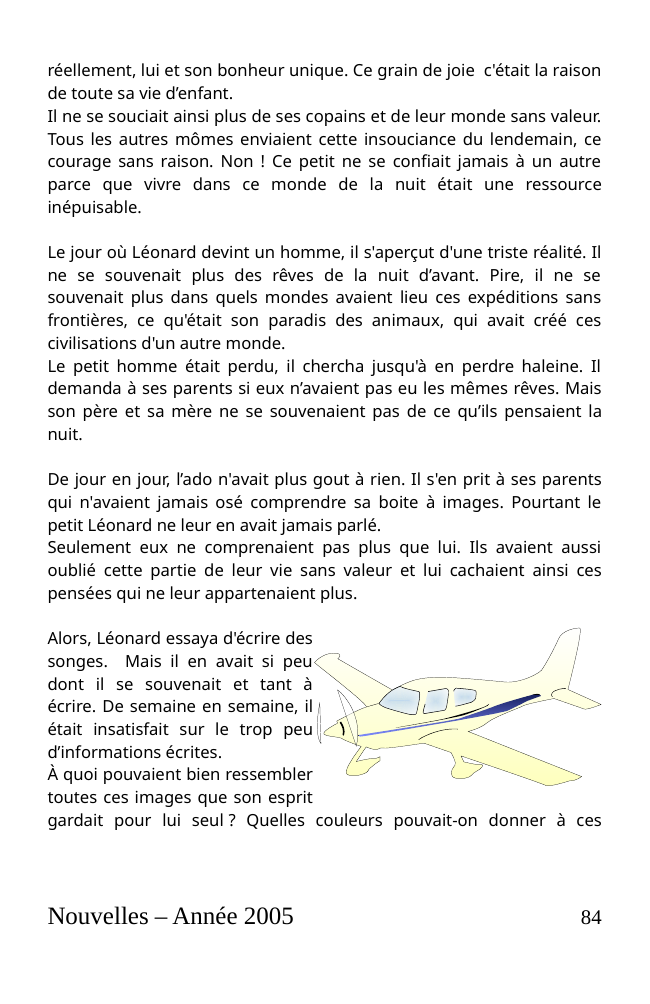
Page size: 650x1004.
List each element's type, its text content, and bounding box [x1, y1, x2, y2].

text Il ne se souciait ainsi plus de ses copains et de leur monde sans valeur. Tous les autres mômes enviaient cette insouciance du lendemain, ce courage sans raison. Non ! Ce petit ne se confiait jamais à un autre parce que vivre dans ce monde de la nuit était une ressource inépuisable. [47, 104, 602, 218]
text Alors, Léonard essaya d'écrire des songes. Mais il en avait si peu dont il se souvenait et tant à écrire. De semaine en semaine, il était insatisfait sur le trop peu d’informations écrites. [47, 627, 577, 763]
text À quoi pouvaient bien ressembler toutes ces images que son esprit gardait pour lui seul ? Quelles couleurs pouvait-on donner à ces [47, 763, 602, 831]
text réellement, lui et son bonheur unique. Ce grain de joie c'était la raison de toute sa vie d’enfant. [47, 59, 602, 104]
text De jour en jour, l’ado n'avait plus gout à rien. Il s'en prit à ses parents qui n'avaient jamais osé comprendre sa boite à images. Pourtant le petit Léonard ne leur en avait jamais parlé. [47, 468, 602, 536]
text [471, 699, 602, 763]
text Le jour où Léonard devint un homme, il s'aperçut d'une triste réalité. Il ne se souvenait plus des rêves de la nuit d’avant. Pire, il ne se souvenait plus dans quels mondes avaient lieu ces expéditions sans frontières, ce qu'était son paradis des animaux, qui avait créé ces civilisations d'un autre monde. [47, 241, 602, 354]
text Seulement eux ne comprenaient pas plus que lui. Ils avaient aussi oublié cette partie de leur vie sans valeur et lui cachaient ainsi ces pensées qui ne leur appartenaient plus. [47, 536, 602, 604]
text Le petit homme était perdu, il chercha jusqu'à en perdre haleine. Il demanda à ses parents si eux n’avaient pas eu les mêmes rêves. Mais son père et sa mère ne se souvenaient pas de ce qu’ils pensaient la nuit. [47, 354, 602, 445]
